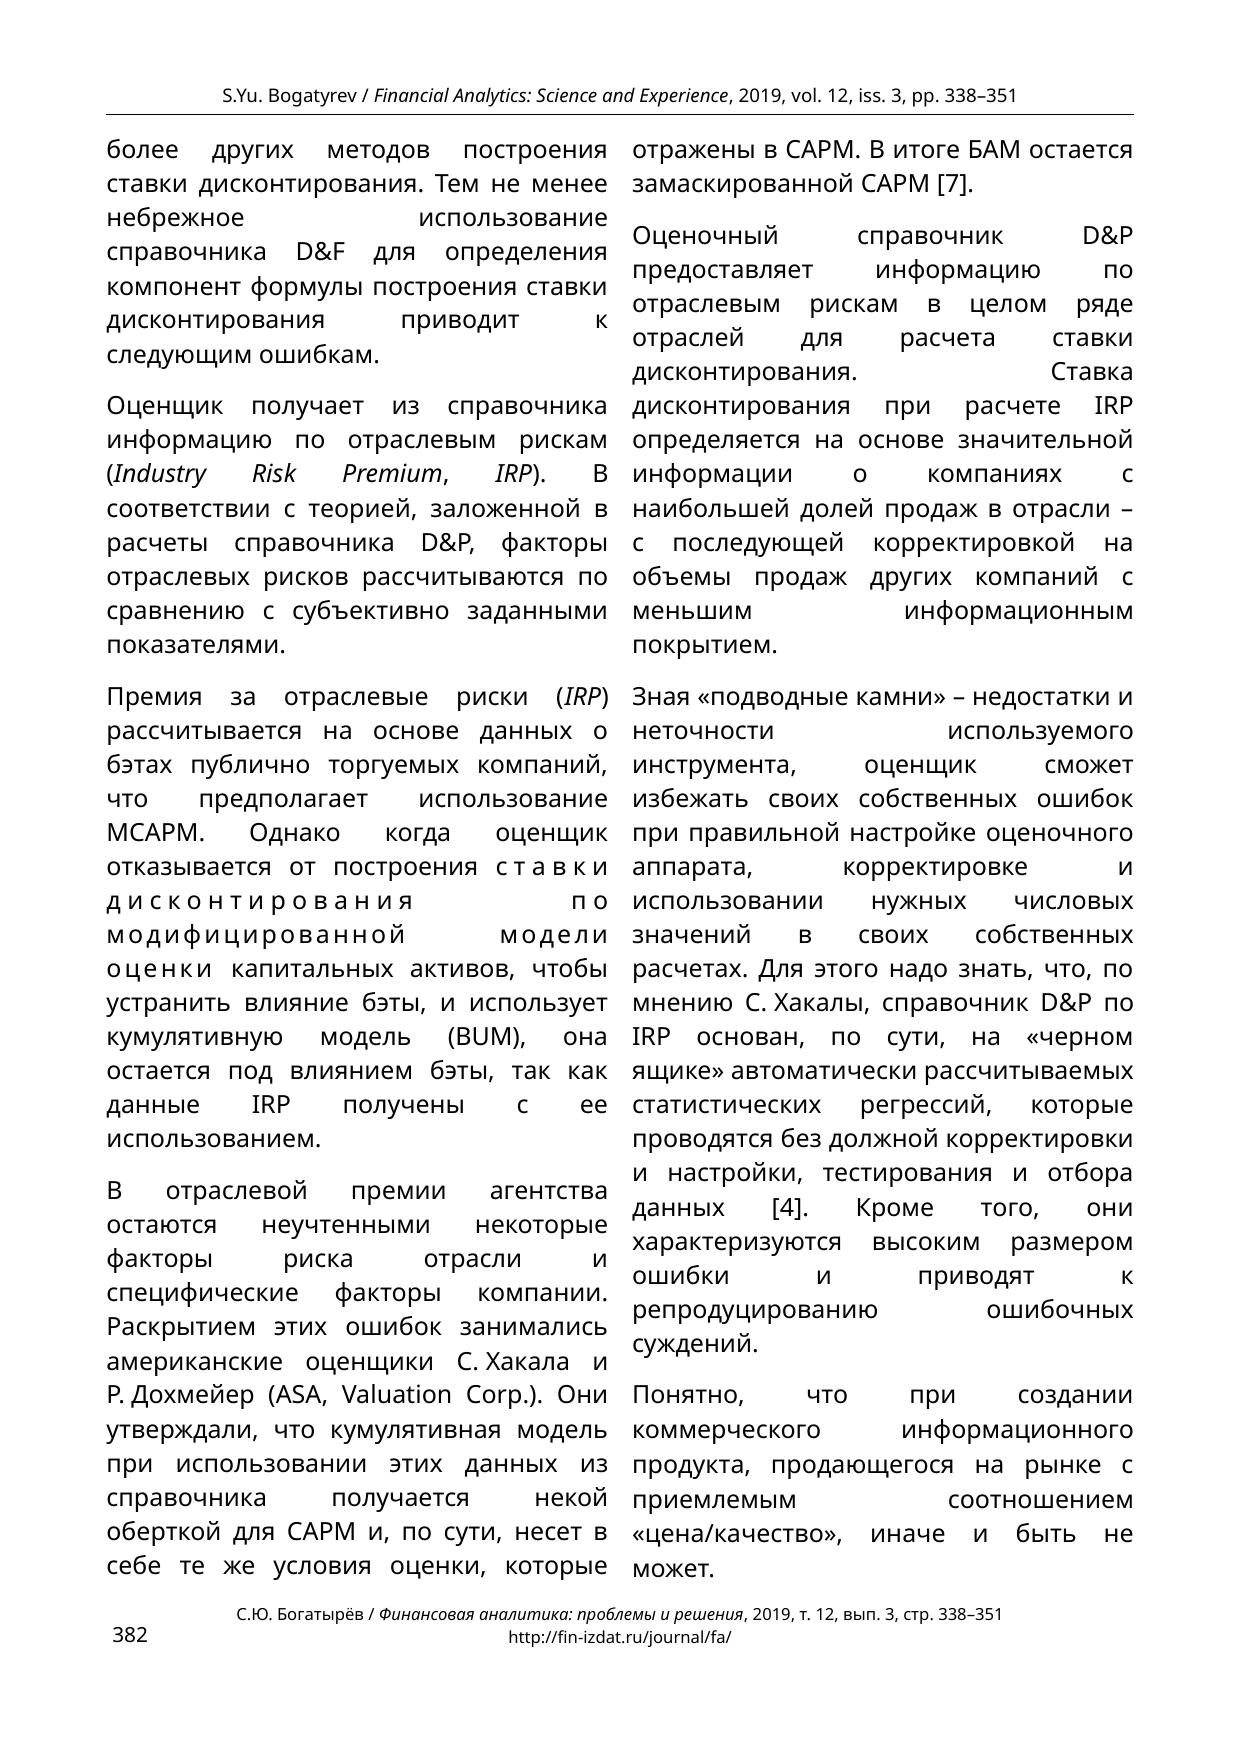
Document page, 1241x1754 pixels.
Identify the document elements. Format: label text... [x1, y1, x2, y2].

text более других методов построения ставки дисконтирования. Тем не менее небрежное использование справочника D&F для определения компонент формулы построения ставки дисконтирования приводит к следующим ошибкам. [106, 132, 608, 370]
text В отраслевой премии агентства остаются неучтенными некоторые факторы риска отрасли и специфические факторы компании. Раскрытием этих ошибок занимались американские оценщики С. Хакала и Р. Дохмейер (ASA, Valuation Corp.). Они утверждали, что кумулятивная модель при использовании этих данных из справочника получается некой оберткой для CAPM и, по сути, несет в себе те же условия оценки, которые [106, 1173, 608, 1582]
text Оценщик получает из справочника информацию по отраслевым рискам (Industry Risk Premium, IRP). В соответствии с теорией, заложенной в расчеты справочника D&P, факторы отраслевых рисков рассчитываются по сравнению с субъективно заданными показателями. [106, 388, 608, 661]
text Премия за отраслевые риски (IRP) рассчитывается на основе данных о бэтах публично торгуемых компаний, что предполагает использование MCAPM. Однако когда оценщик отказывается от построения ставки дисконтирования по модифицированной модели оценки капитальных активов, чтобы устранить влияние бэты, и использует кумулятивную модель (BUM), она остается под влиянием бэты, так как данные IRP получены с ее использованием. [106, 678, 608, 1155]
text Понятно, что при создании коммерческого информационного продукта, продающегося на рынке с приемлемым соотношением «цена/качество», иначе и быть не может. [632, 1377, 1134, 1585]
text Оценочный справочник D&P предоставляет информацию по отраслевым рискам в целом ряде отраслей для расчета ставки дисконтирования. Ставка дисконтирования при расчете IRP определяется на основе значительной информации о компаниях с наибольшей долей продаж в отрасли – с последующей корректировкой на объемы продаж других компаний с меньшим информационным покрытием. [632, 218, 1134, 661]
text отражены в CAPM. В итоге БАМ остается замаскированной CAPM [7]. [632, 132, 1134, 200]
text Зная «подводные камни» – недостатки и неточности используемого инструмента, оценщик сможет избежать своих собственных ошибок при правильной настройке оценочного аппарата, корректировке и использовании нужных числовых значений в своих собственных расчетах. Для этого надо знать, что, по мнению С. Хакалы, справочник D&P по IRP основан, по сути, на «черном ящике» автоматически рассчитываемых статистических регрессий, которые проводятся без должной корректировки и настройки, тестирования и отбора данных [4]. Кроме того, они характеризуются высоким размером ошибки и приводят к репродуцированию ошибочных суждений. [632, 678, 1134, 1359]
